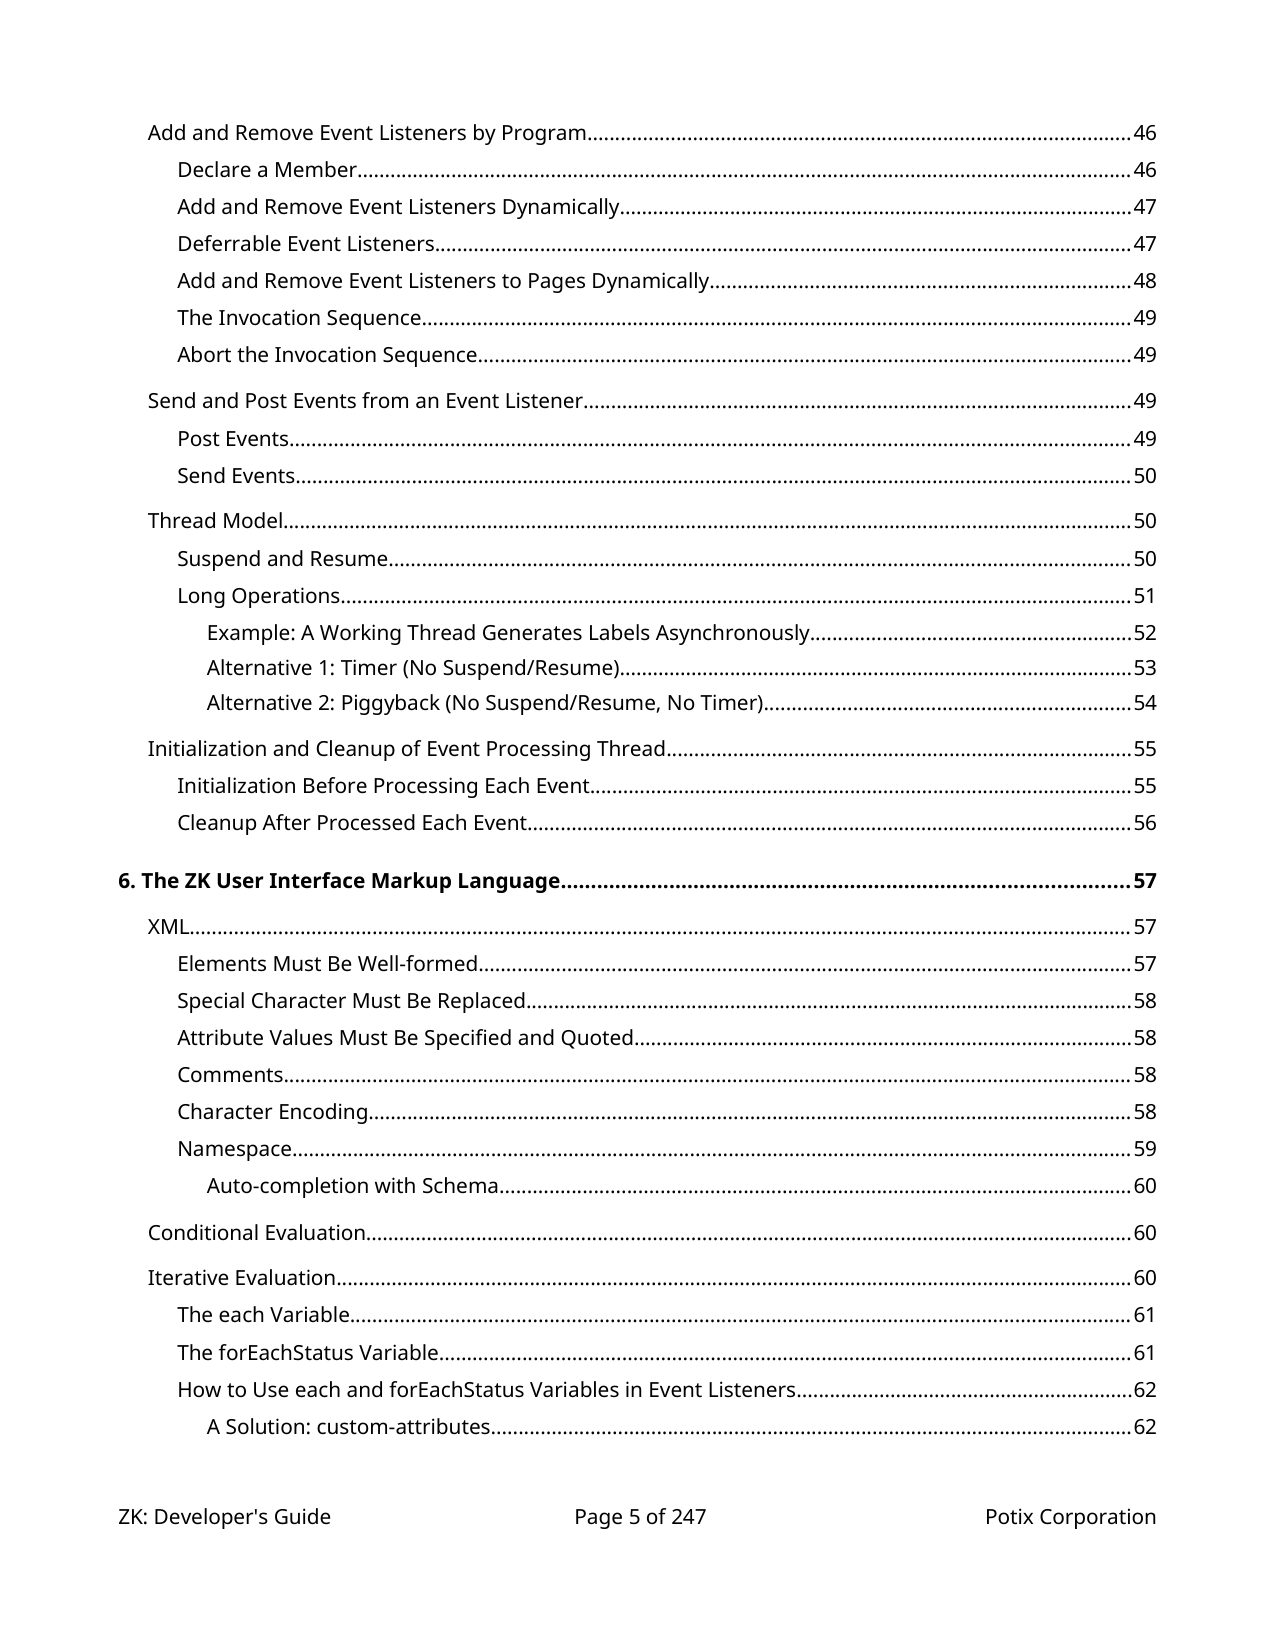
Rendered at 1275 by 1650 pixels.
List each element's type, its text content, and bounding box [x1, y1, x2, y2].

text Deferrable Event Listeners 47 [177, 229, 1157, 258]
text Initialization Before Processing Each Event 55 [177, 771, 1157, 799]
text The forEachStatus Variable 61 [177, 1338, 1157, 1366]
text Auto-completion with Schema 60 [207, 1172, 1157, 1200]
text Elements Must Be Well-formed 57 [177, 949, 1157, 977]
text How to Use each and forEachStatus Variables in Event Listeners 62 [177, 1375, 1157, 1403]
text Thread Model 50 [148, 507, 1157, 535]
text The Invocation Sequence 49 [177, 303, 1157, 332]
text Cleanup After Processed Each Event 56 [177, 808, 1157, 837]
text A Solution: custom-attributes 62 [207, 1412, 1157, 1440]
text Long Operations 51 [177, 581, 1157, 609]
text Alternative 2: Piggyback (No Suspend/Resume, No Timer) 54 [207, 688, 1157, 717]
text Conditional Evaluation 60 [148, 1218, 1157, 1246]
text XML 57 [148, 912, 1157, 940]
text 6. The ZK User Interface Markup Language 57 [118, 866, 1157, 894]
text Example: A Working Thread Generates Labels Asynchronously 52 [207, 618, 1157, 646]
text Iterative Evaluation 60 [148, 1263, 1157, 1292]
text Declare a Member 46 [177, 155, 1157, 183]
text Special Character Must Be Replaced 58 [177, 986, 1157, 1014]
text Post Events 49 [177, 424, 1157, 452]
text Send Events 50 [177, 461, 1157, 489]
text Add and Remove Event Listeners to Pages Dynamically 48 [177, 266, 1157, 295]
text Alternative 1: Timer (No Suspend/Resume) 53 [207, 653, 1157, 681]
text Comments 58 [177, 1060, 1157, 1089]
text Suspend and Resume 50 [177, 544, 1157, 572]
text Attribute Values Must Be Specified and Quoted 58 [177, 1023, 1157, 1052]
text Add and Remove Event Listeners Dynamically 47 [177, 192, 1157, 221]
text Initialization and Cleanup of Event Processing Thread 55 [148, 734, 1157, 762]
text Abort the Invocation Sequence 49 [177, 341, 1157, 369]
text The each Variable 61 [177, 1301, 1157, 1329]
text Add and Remove Event Listeners by Program 46 [148, 118, 1157, 146]
text Character Encoding 58 [177, 1097, 1157, 1126]
text Send and Post Events from an Event Listener 49 [148, 387, 1157, 415]
text Namespace 59 [177, 1134, 1157, 1163]
